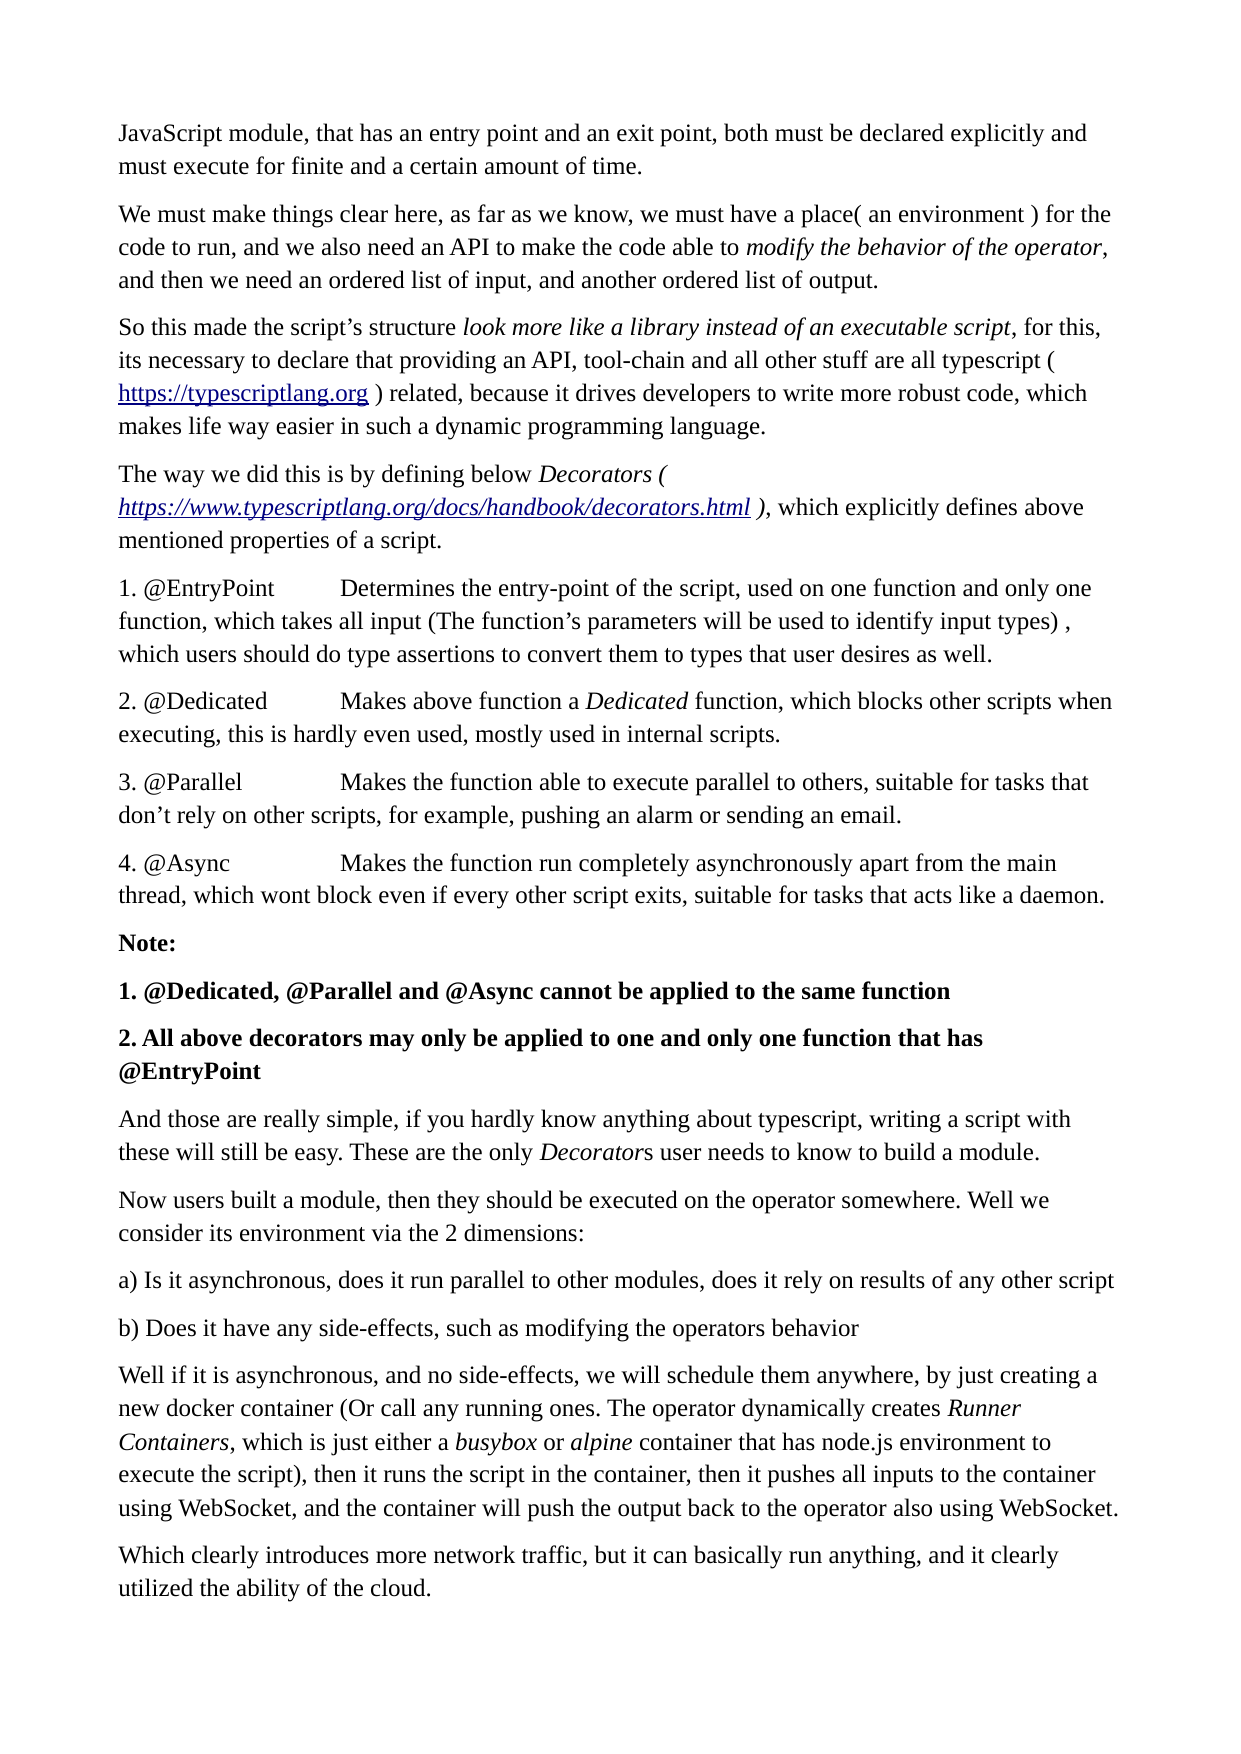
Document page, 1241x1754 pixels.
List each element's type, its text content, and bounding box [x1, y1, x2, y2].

text 4. @Async Makes the function run completely asynchronously apart from the main thread, which wont block even if every other script exits, suitable for tasks that acts like a daemon. [118, 848, 1122, 909]
text Note: [118, 928, 1122, 957]
text 1. @Dedicated, @Parallel and @Async cannot be applied to the same function [118, 976, 1122, 1004]
text 3. @Parallel Makes the function able to execute parallel to others, suitable for tasks that don’t rely on other scripts, for example, pushing an alarm or sending an email. [118, 767, 1122, 829]
text Which clearly introduces more network traffic, but it can basically run anything, and it clearly utilized the ability of the cloud. [118, 1540, 1122, 1602]
text JavaScript module, that has an entry point and an exit point, both must be declared explicitly and must execute for finite and a certain amount of time. [118, 118, 1122, 180]
text The way we did this is by defining below Decorators ( https://www.typescriptlang.org/docs/handbook/decorators.html ), which explicitly defines above mentioned properties of a script. [118, 459, 1122, 554]
text a) Is it asynchronous, does it run parallel to other modules, does it rely on results of any other script [118, 1265, 1122, 1294]
text Now users built a module, then they should be executed on the operator somewhere. Well we consider its environment via the 2 dimensions: [118, 1185, 1122, 1246]
text 2. @Dedicated Makes above function a Dedicated function, which blocks other scripts when executing, this is hardly even used, mostly used in internal scripts. [118, 686, 1122, 748]
text So this made the script’s structure look more like a library instead of an executable script, for this, its necessary to declare that providing an API, tool-chain and all other stuff are all typescript ( https://typescriptlang.org ) related, because it drives developers to write more robust code, which makes life way easier in such a dynamic programming language. [118, 312, 1122, 440]
text 2. All above decorators may only be applied to one and only one function that has @EntryPoint [118, 1023, 1122, 1085]
text Well if it is asynchronous, and no side-effects, we will schedule them anywhere, by just creating a new docker container (Or call any running ones. The operator dynamically creates Runner Containers, which is just either a busybox or alpine container that has node.js environment to execute the script), then it runs the script in the container, then it pushes all inputs to the container using WebSocket, and the container will push the output back to the operator also using WebSocket. [118, 1361, 1122, 1521]
text And those are really simple, if you hardly know anything about typescript, writing a script with these will still be easy. These are the only Decorators user needs to know to build a module. [118, 1104, 1122, 1166]
text We must make things clear here, as far as we know, we must have a place( an environment ) for the code to run, and we also need an API to make the code able to modify the behavior of the operator, and then we need an ordered list of input, and another ordered list of output. [118, 199, 1122, 293]
text 1. @EntryPoint Determines the entry-point of the script, used on one function and only one function, which takes all input (The function’s parameters will be used to identify input types) , which users should do type assertions to convert them to types that user desires as well. [118, 573, 1122, 667]
text b) Does it have any side-effects, such as modifying the operators behavior [118, 1313, 1122, 1342]
